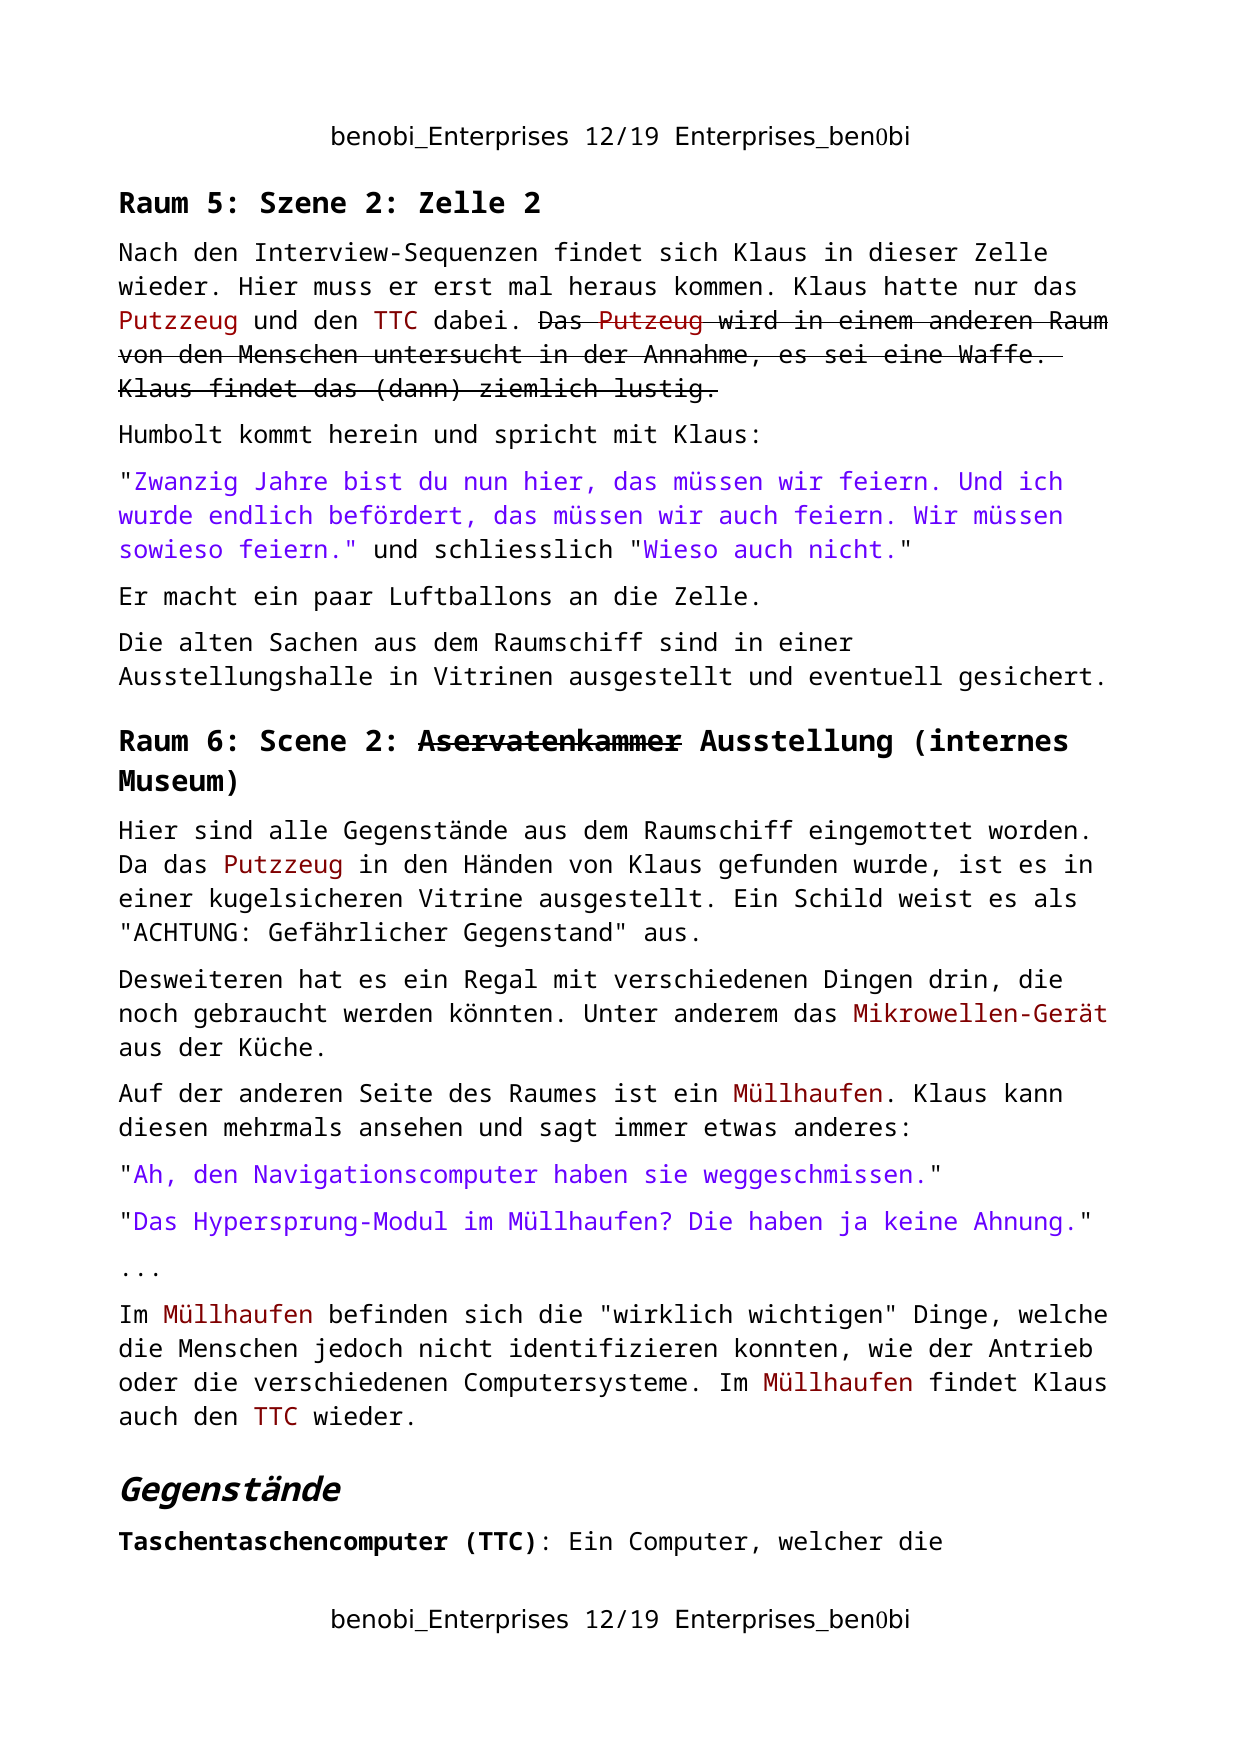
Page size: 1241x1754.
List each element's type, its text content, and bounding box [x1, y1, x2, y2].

subtitle Raum 5: Szene 2: Zelle 2 [118, 182, 1122, 222]
text Nach den Interview-Sequenzen findet sich Klaus in dieser Zelle wieder. Hier muss er erst mal heraus kommen. Klaus hatte nur das Putzzeug und den TTC dabei. Das Putzeug wird in einem anderen Raum von den Menschen untersucht in der Annahme, es sei eine Waffe. Klaus findet das (dann) ziemlich lustig. [118, 234, 1122, 404]
text Er macht ein paar Luftballons an die Zelle. [118, 578, 1122, 612]
subtitle Gegenstände [118, 1466, 1122, 1512]
text "Ah, den Navigationscomputer haben sie weggeschmissen." [118, 1157, 1122, 1191]
text "Das Hypersprung-Modul im Müllhaufen? Die haben ja keine Ahnung." [118, 1203, 1122, 1237]
text "Zwanzig Jahre bist du nun hier, das müssen wir feiern. Und ich wurde endlich befördert, das müssen wir auch feiern. Wir müssen sowieso feiern." und schliesslich "Wieso auch nicht." [118, 463, 1122, 566]
text Hier sind alle Gegenstände aus dem Raumschiff eingemottet worden. Da das Putzzeug in den Händen von Klaus gefunden wurde, ist es in einer kugelsicheren Vitrine ausgestellt. Ein Schild weist es als "ACHTUNG: Gefährlicher Gegenstand" aus. [118, 812, 1122, 949]
text Taschentaschencomputer (TTC): Ein Computer, welcher die [118, 1524, 1122, 1558]
text Auf der anderen Seite des Raumes ist ein Müllhaufen. Klaus kann diesen mehrmals ansehen und sagt immer etwas anderes: [118, 1076, 1122, 1144]
text Im Müllhaufen befinden sich die "wirklich wichtigen" Dinge, welche die Menschen jedoch nicht identifizieren konnten, wie der Antrieb oder die verschiedenen Computersysteme. Im Müllhaufen findet Klaus auch den TTC wieder. [118, 1296, 1122, 1432]
text ... [118, 1250, 1122, 1284]
text Desweiteren hat es ein Regal mit verschiedenen Dingen drin, die noch gebraucht werden könnten. Unter anderem das Mikrowellen-Gerät aus der Küche. [118, 961, 1122, 1063]
subtitle Raum 6: Scene 2: Aservatenkammer Ausstellung (internes Museum) [118, 720, 1122, 800]
text Humbolt kommt herein und spricht mit Klaus: [118, 417, 1122, 451]
text Die alten Sachen aus dem Raumschiff sind in einer Ausstellungshalle in Vitrinen ausgestellt und eventuell gesichert. [118, 625, 1122, 693]
